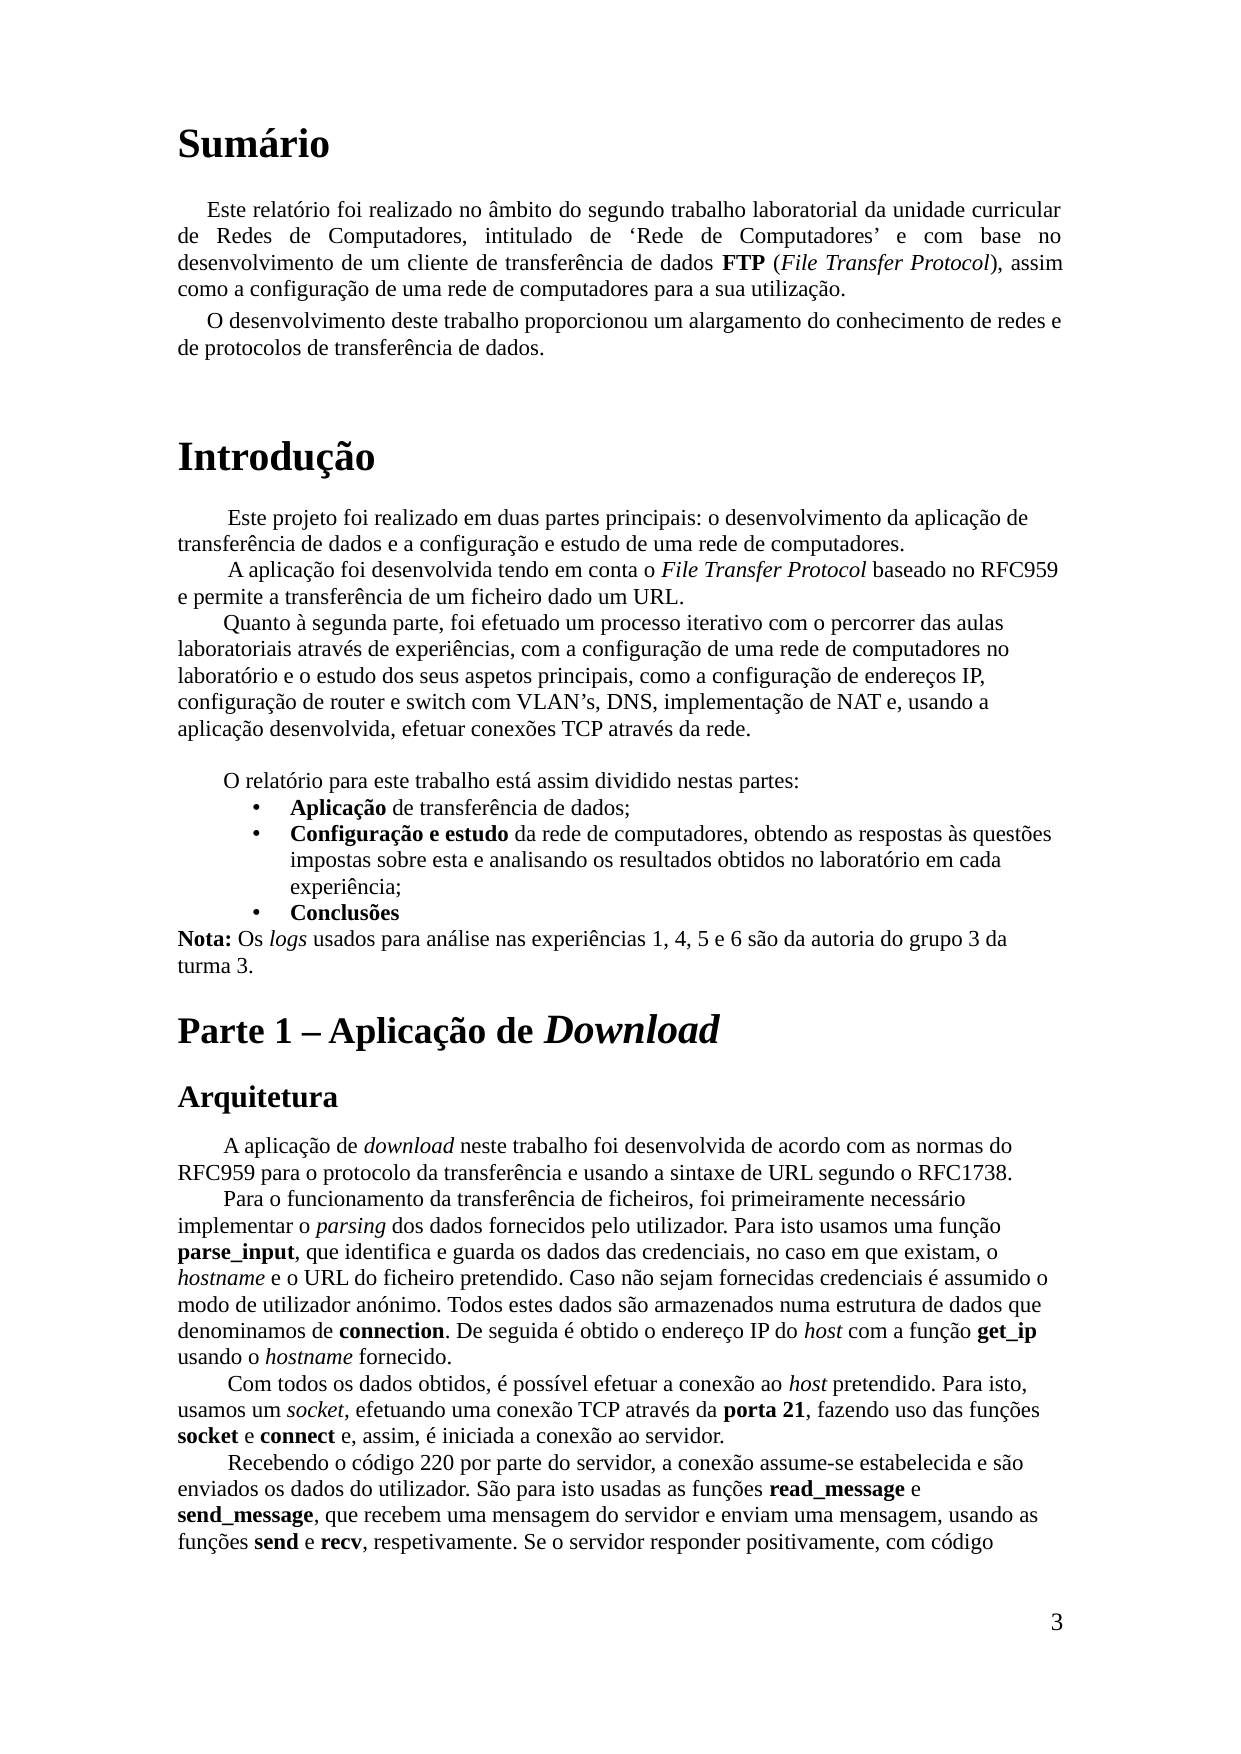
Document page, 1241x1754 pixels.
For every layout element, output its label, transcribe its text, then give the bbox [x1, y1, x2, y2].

text Este projeto foi realizado em duas partes principais: o desenvolvimento da aplicação de transferência de dados e a configuração e estudo de uma rede de computadores. [177, 504, 1063, 556]
text Introdução [177, 432, 1063, 480]
text Este relatório foi realizado no âmbito do segundo trabalho laboratorial da unidade curricular de Redes de Computadores, intitulado de ‘Rede de Computadores’ e com base no desenvolvimento de um cliente de transferência de dados FTP (File Transfer Protocol), assim como a configuração de uma rede de computadores para a sua utilização. [177, 196, 1063, 301]
list Conclusões [252, 899, 1063, 925]
text Parte 1 – Aplicação de Download [177, 1004, 1063, 1052]
text A aplicação foi desenvolvida tendo em conta o File Transfer Protocol baseado no RFC959 e permite a transferência de um ficheiro dado um URL. [177, 556, 1063, 609]
text Com todos os dados obtidos, é possível efetuar a conexão ao host pretendido. Para isto, usamos um socket, efetuando uma conexão TCP através da porta 21, fazendo uso das funções socket e connect e, assim, é iniciada a conexão ao servidor. [177, 1370, 1063, 1449]
text Nota: Os logs usados para análise nas experiências 1, 4, 5 e 6 são da autoria do grupo 3 da turma 3. [177, 925, 1063, 978]
text Para o funcionamento da transferência de ficheiros, foi primeiramente necessário implementar o parsing dos dados fornecidos pelo utilizador. Para isto usamos uma função parse_input, que identifica e guarda os dados das credenciais, no caso em que existam, o hostname e o URL do ficheiro pretendido. Caso não sejam fornecidas credenciais é assumido o modo de utilizador anónimo. Todos estes dados são armazenados numa estrutura de dados que denominamos de connection. De seguida é obtido o endereço IP do host com a função get_ip usando o hostname fornecido. [177, 1185, 1063, 1370]
text Quanto à segunda parte, foi efetuado um processo iterativo com o percorrer das aulas laboratoriais através de experiências, com a configuração de uma rede de computadores no laboratório e o estudo dos seus aspetos principais, como a configuração de endereços IP, configuração de router e switch com VLAN’s, DNS, implementação de NAT e, usando a aplicação desenvolvida, efetuar conexões TCP através da rede. [177, 609, 1063, 741]
list Aplicação de transferência de dados; [252, 794, 1063, 820]
list Configuração e estudo da rede de computadores, obtendo as respostas às questões impostas sobre esta e analisando os resultados obtidos no laboratório em cada experiência; [252, 820, 1063, 899]
text Sumário [177, 118, 1063, 166]
text O relatório para este trabalho está assim dividido nestas partes: [177, 767, 1063, 794]
text Arquitetura [177, 1079, 1063, 1115]
text O desenvolvimento deste trabalho proporcionou um alargamento do conhecimento de redes e de protocolos de transferência de dados. [177, 307, 1063, 360]
text A aplicação de download neste trabalho foi desenvolvida de acordo com as normas do RFC959 para o protocolo da transferência e usando a sintaxe de URL segundo o RFC1738. [177, 1133, 1063, 1185]
text Recebendo o código 220 por parte do servidor, a conexão assume-se estabelecida e são enviados os dados do utilizador. São para isto usadas as funções read_message e send_message, que recebem uma mensagem do servidor e enviam uma mensagem, usando as funções send e recv, respetivamente. Se o servidor responder positivamente, com código [177, 1449, 1063, 1554]
